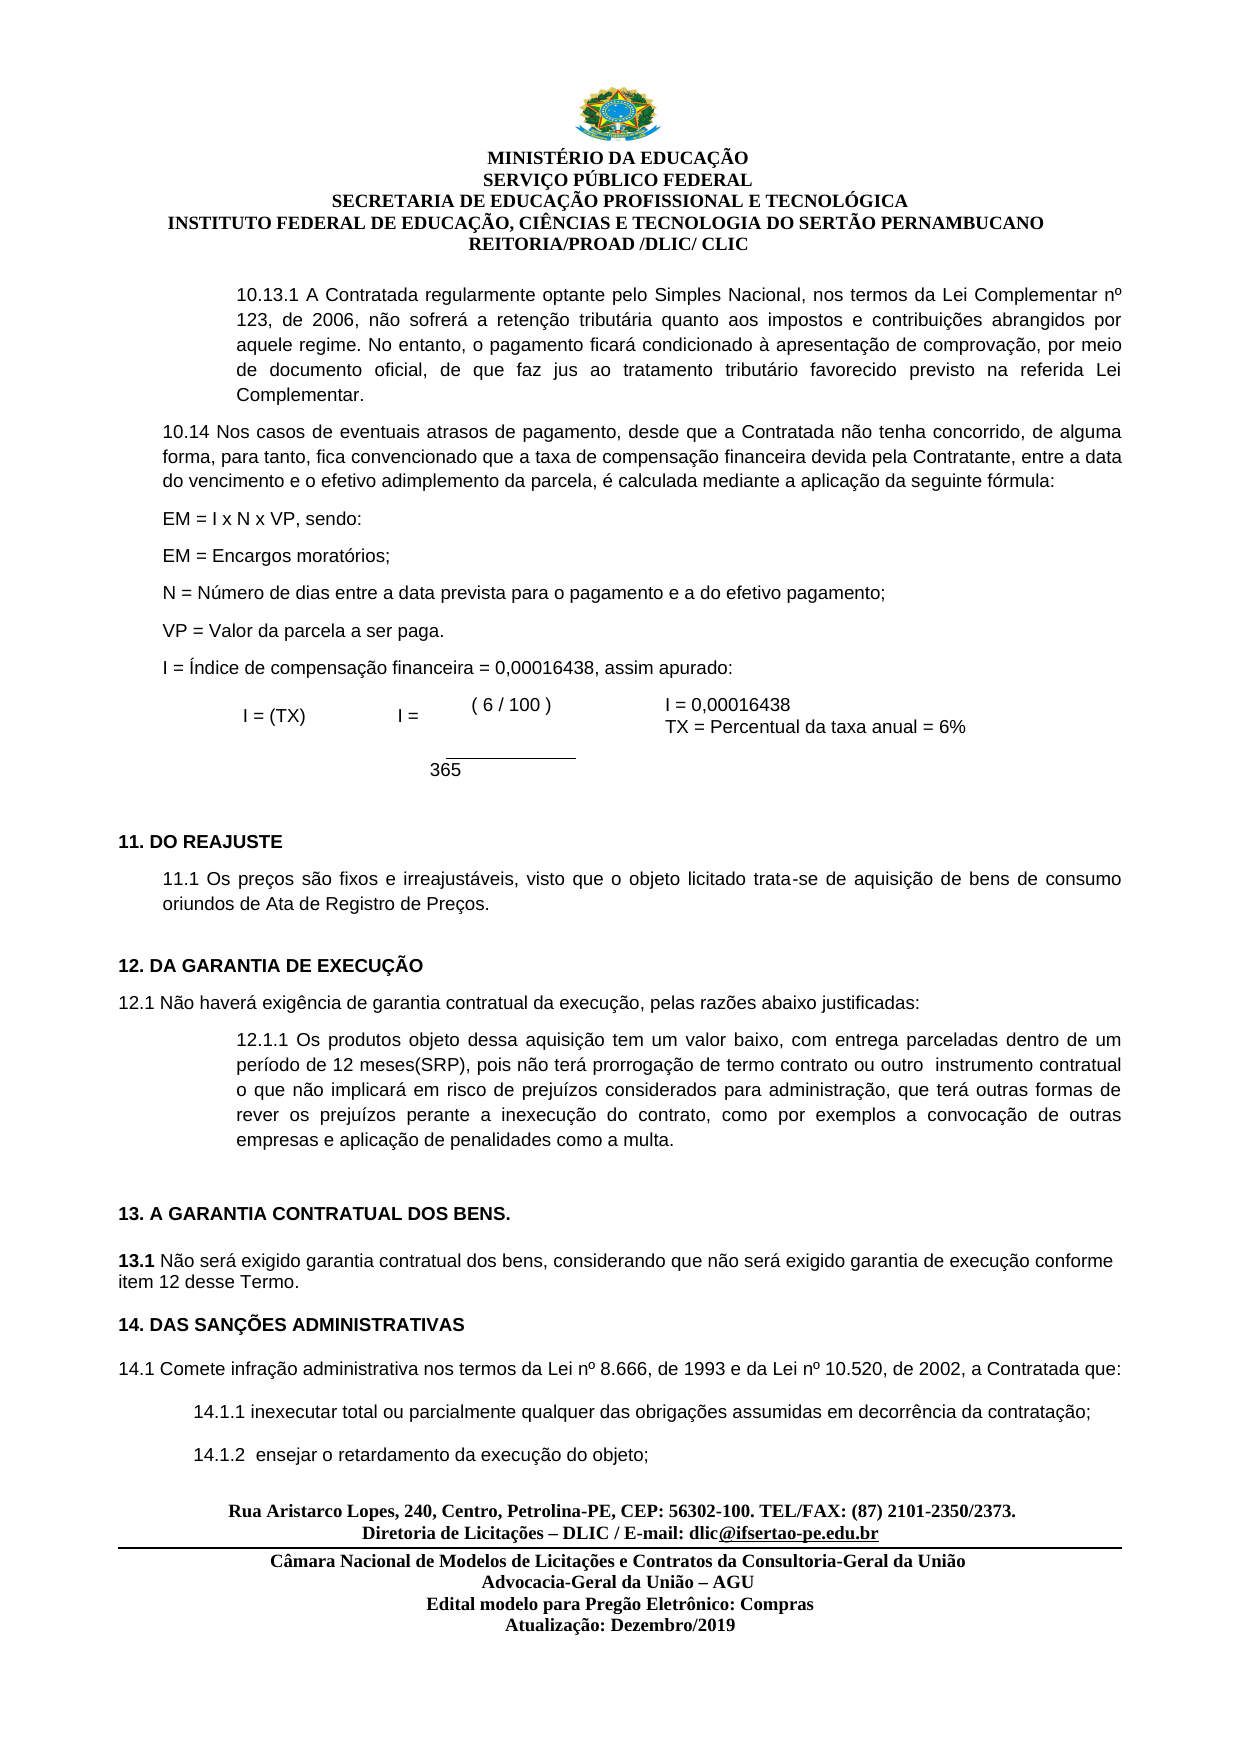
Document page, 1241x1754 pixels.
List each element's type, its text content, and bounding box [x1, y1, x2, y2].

text 12.1 Não haverá exigência de garantia contratual da execução, pelas razões abaixo justificadas: [118, 992, 1122, 1013]
text 14. DAS SANÇÕES ADMINISTRATIVAS [118, 1314, 1122, 1336]
table_header I = (TX) [163, 694, 386, 758]
text 12.1.1 Os produtos objeto dessa aquisição tem um valor baixo, com entrega parceladas dentro de um período de 12 meses(SRP), pois não terá prorrogação de termo contrato ou outro instrumento contratual o que não implicará em risco de prejuízos considerados para administração, que terá outras formas de rever os prejuízos perante a inexecução do contrato, como por exemplos a convocação de outras empresas e aplicação de penalidades como a multa. [236, 1029, 1122, 1150]
text 14.1.2 ensejar o retardamento da execução do objeto; [193, 1444, 1122, 1465]
text 11.1 Os preços são fixos e irreajustáveis, visto que o objeto licitado trata-se de aquisição de bens de consumo oriundos de Ata de Registro de Preços. [162, 868, 1122, 914]
text 365 [118, 759, 1122, 781]
text 10.14 Nos casos de eventuais atrasos de pagamento, desde que a Contratada não tenha concorrido, de alguma forma, para tanto, fica convencionado que a taxa de compensação financeira devida pela Contratante, entre a data do vencimento e o efetivo adimplemento da parcela, é calculada mediante a aplicação da seguinte fórmula: [162, 421, 1122, 492]
text 13.1 Não será exigido garantia contratual dos bens, considerando que não será exigido garantia de execução conforme item 12 desse Termo. [118, 1249, 1122, 1293]
table_header I = [386, 694, 446, 758]
text EM = Encargos moratórios; [162, 545, 1122, 566]
text 12. DA GARANTIA DE EXECUÇÃO [118, 955, 1122, 976]
text EM = I x N x VP, sendo: [162, 507, 1122, 529]
text VP = Valor da parcela a ser paga. [162, 619, 1122, 641]
table_header ( 6 / 100 ) [446, 694, 576, 758]
text 14.1 Comete infração administrativa nos termos da Lei nº 8.666, de 1993 e da Lei nº 10.520, de 2002, a Contratada que: [118, 1357, 1122, 1379]
text N = Número de dias entre a data prevista para o pagamento e a do efetivo pagamento; [162, 582, 1122, 604]
text 10.13.1 A Contratada regularmente optante pelo Simples Nacional, nos termos da Lei Complementar nº 123, de 2006, não sofrerá a retenção tributária quanto aos impostos e contribuições abrangidos por aquele regime. No entanto, o pagamento ficará condicionado à apresentação de comprovação, por meio de documento oficial, de que faz jus ao tratamento tributário favorecido previsto na referida Lei Complementar. [236, 284, 1122, 405]
text I = Índice de compensação financeira = 0,00016438, assim apurado: [162, 657, 1122, 678]
text 11. DO REAJUSTE [118, 831, 1122, 852]
text 13. A GARANTIA CONTRATUAL DOS BENS. [118, 1203, 1122, 1225]
picture [575, 87, 661, 141]
text 14.1.1 inexecutar total ou parcialmente qualquer das obrigações assumidas em decorrência da contratação; [193, 1401, 1122, 1422]
table_header I = 0,00016438 TX = Percentual da taxa anual = 6% [576, 694, 1063, 758]
